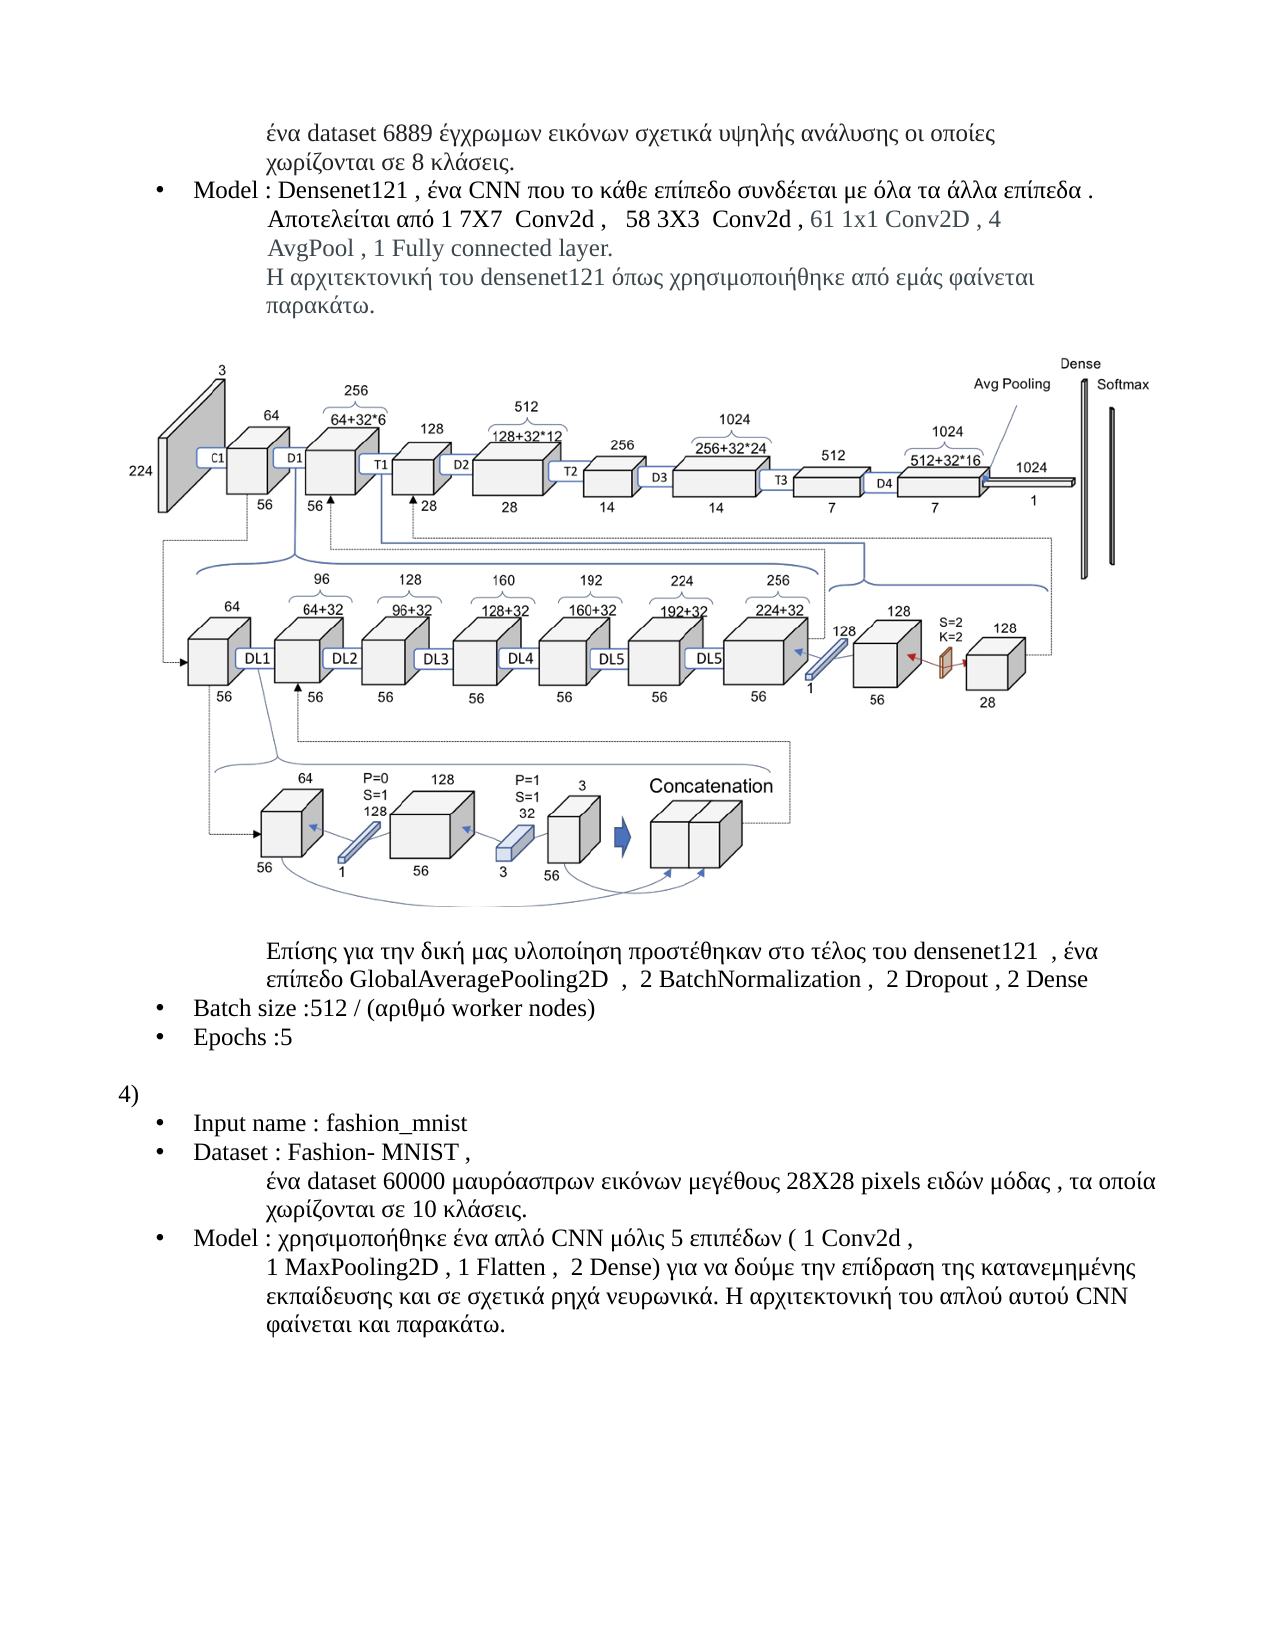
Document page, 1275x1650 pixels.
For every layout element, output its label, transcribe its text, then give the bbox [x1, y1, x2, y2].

text ένα dataset 6889 έγχρωμων εικόνων σχετικά υψηλής ανάλυσης οι οποίες χωρίζονται σε 8 κλάσεις. [118, 118, 1157, 176]
list Model : Densenet121 , ένα CNN που το κάθε επίπεδο συνδέεται με όλα τα άλλα επίπεδα . Αποτελείται από 1 7Χ7 Conv2d , 58 3Χ3 Conv2d , 61 1x1 Conv2D , 4 AvgPool , 1 Fully connected layer. [156, 176, 1157, 262]
text Η αρχιτεκτονική του densenet121 όπως χρησιμοποιήθηκε από εμάς φαίνεται παρακάτω. [118, 262, 1157, 319]
list Batch size :512 / (αριθμό worker nodes) [156, 993, 1157, 1022]
list Dataset : Fashion- MNIST , [156, 1137, 1157, 1166]
text 1 MaxPooling2D , 1 Flatten , 2 Dense) για να δούμε την επίδραση της κατανεμημένης εκπαίδευσης και σε σχετικά ρηχά νευρωνικά. Η αρχιτεκτονική του απλού αυτού CNN φαίνεται και παρακάτω. [118, 1252, 1157, 1338]
picture [118, 348, 1157, 907]
list Epochs :5 [156, 1022, 1157, 1051]
text 4) [118, 1079, 1157, 1108]
text ένα dataset 60000 μαυρόασπρων εικόνων μεγέθους 28Χ28 pixels ειδών μόδας , τα οποία χωρίζονται σε 10 κλάσεις. [118, 1166, 1157, 1223]
list Input name : fashion_mnist [156, 1108, 1157, 1137]
text Επίσης για την δική μας υλοποίηση προστέθηκαν στο τέλος του densenet121 , ένα επίπεδο GlobalAveragePooling2D , 2 BatchNormalization , 2 Dropout , 2 Dense [118, 907, 1157, 993]
list Model : χρησιμοποήθηκε ένα απλό CNN μόλις 5 επιπέδων ( 1 Conv2d , [156, 1223, 1157, 1252]
